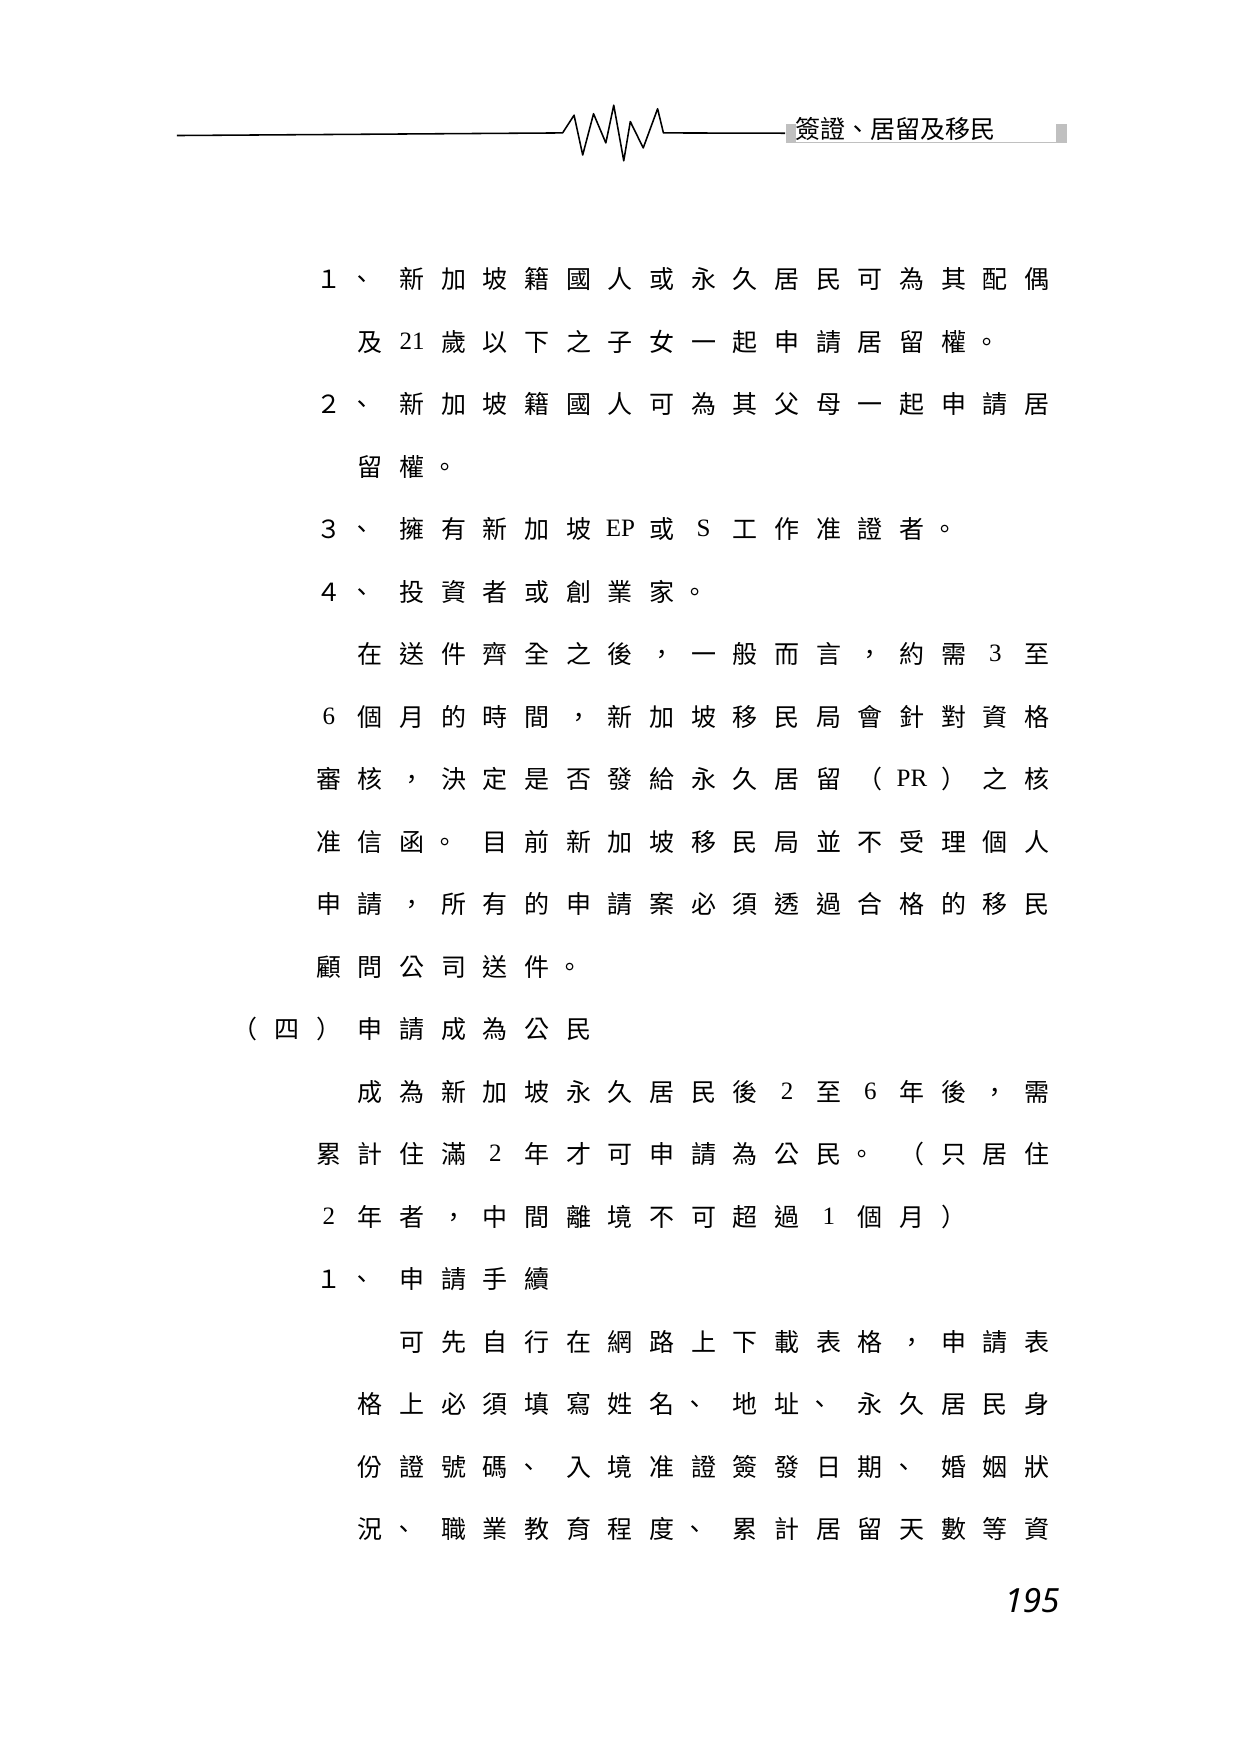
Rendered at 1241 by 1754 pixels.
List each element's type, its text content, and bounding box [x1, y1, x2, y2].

text 可先自行在網路上下載表格，申請表格上必須填寫姓名、地址、永久居民身份證號碼、入境准證簽發日期、婚姻狀況、職業教育程度、累計居留天數等資 [330, 1299, 1058, 1549]
text １、申請手續 [281, 1236, 1058, 1299]
text ２、新加坡籍國人可為其父母一起申請居留權。 [281, 361, 1058, 486]
text （四）申請成為公民 [207, 986, 1058, 1049]
text ４、投資者或創業家。 [281, 549, 1058, 611]
text １、新加坡籍國人或永久居民可為其配偶及21歲以下之子女一起申請居留權。 [281, 236, 1058, 361]
text 在送件齊全之後，一般而言，約需3至6個月的時間，新加坡移民局會針對資格審核，決定是否發給永久居留（PR）之核准信函。目前新加坡移民局並不受理個人申請，所有的申請案必須透過合格的移民顧問公司送件。 [281, 611, 1058, 986]
text 成為新加坡永久居民後2至6年後，需累計住滿2年才可申請為公民。（只居住2年者，中間離境不可超過1個月） [281, 1049, 1058, 1236]
text ３、擁有新加坡EP或S工作准證者。 [281, 486, 1058, 549]
